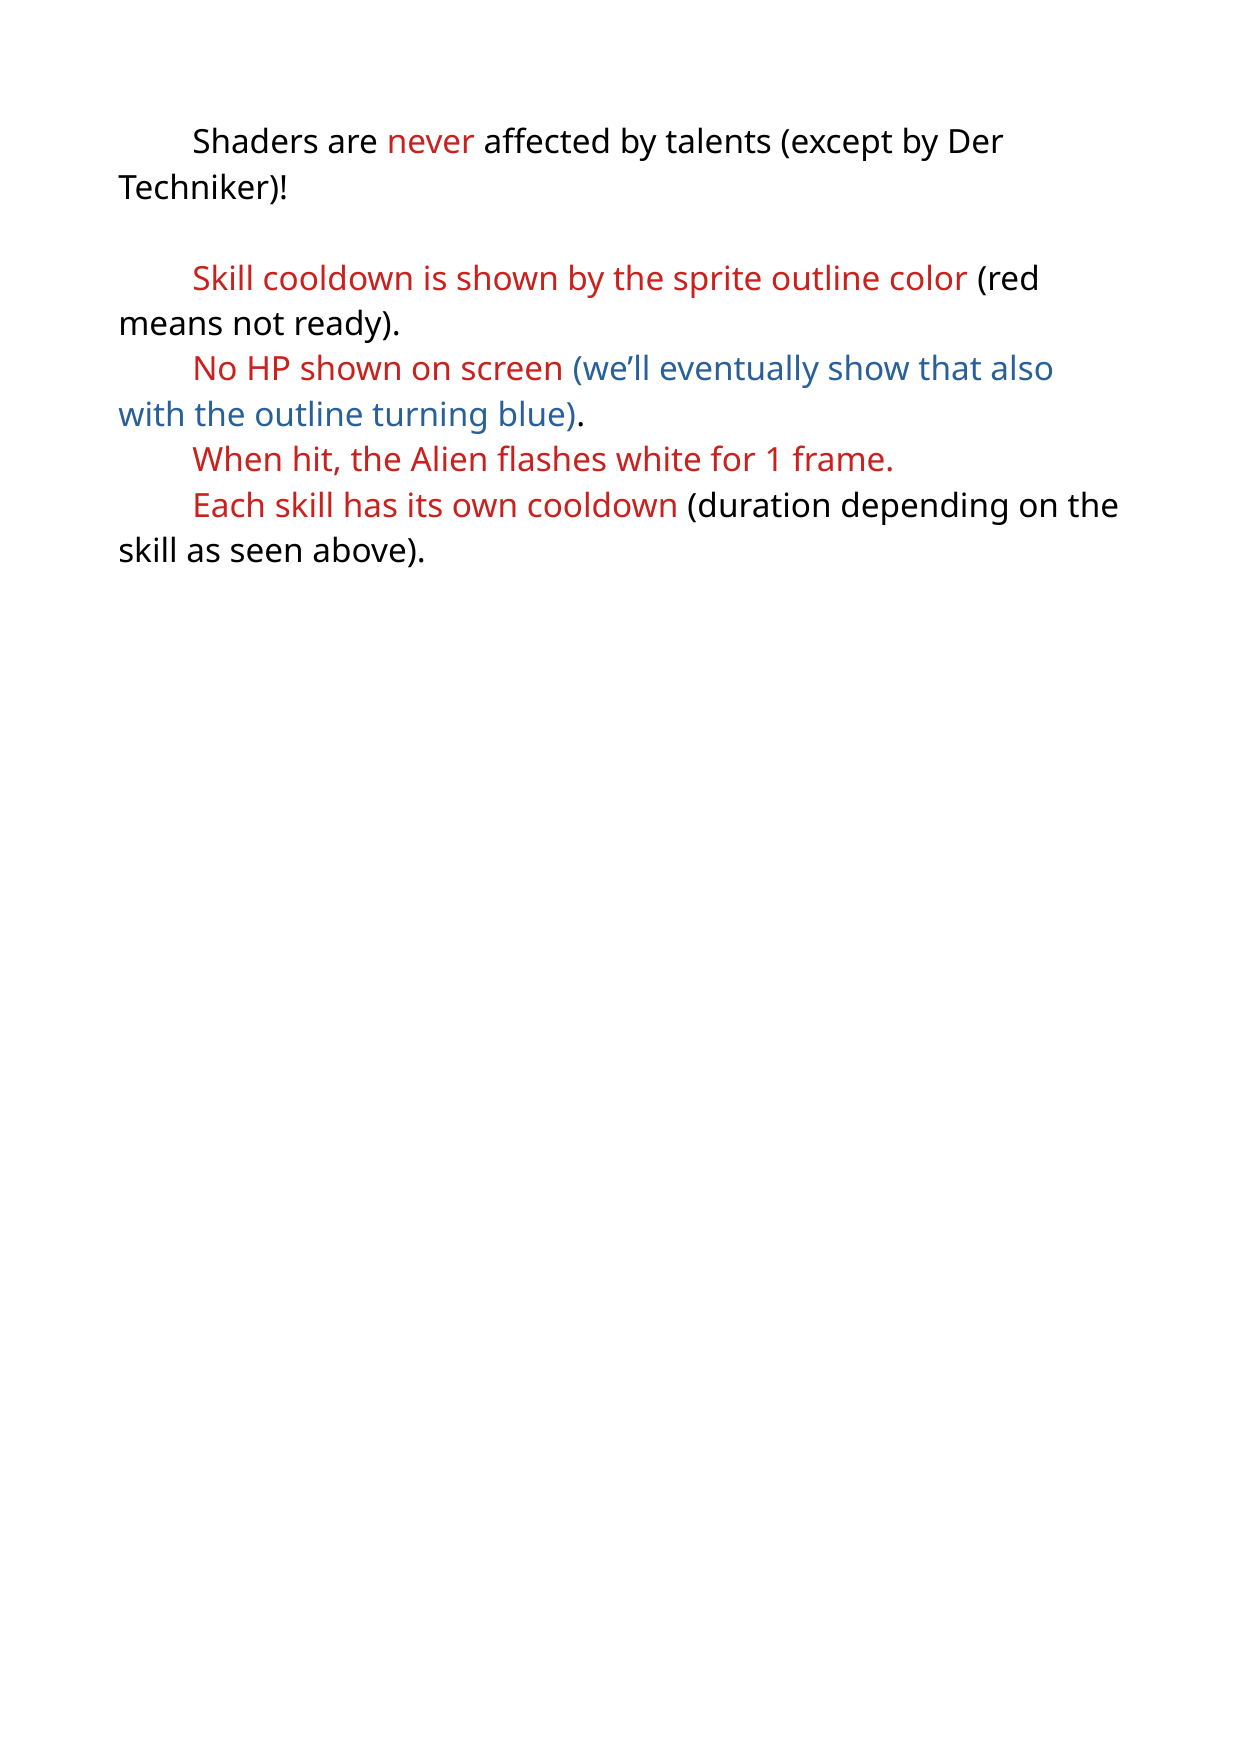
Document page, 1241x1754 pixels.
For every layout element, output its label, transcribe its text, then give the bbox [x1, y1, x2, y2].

text Shaders are never affected by talents (except by Der Techniker)! [118, 118, 1122, 209]
text When hit, the Alien flashes white for 1 frame. [118, 436, 1122, 481]
text Skill cooldown is shown by the sprite outline color (red means not ready). [118, 254, 1122, 345]
text No HP shown on screen (we’ll eventually show that also with the outline turning blue). [118, 345, 1122, 436]
text Each skill has its own cooldown (duration depending on the skill as seen above). [118, 481, 1122, 572]
